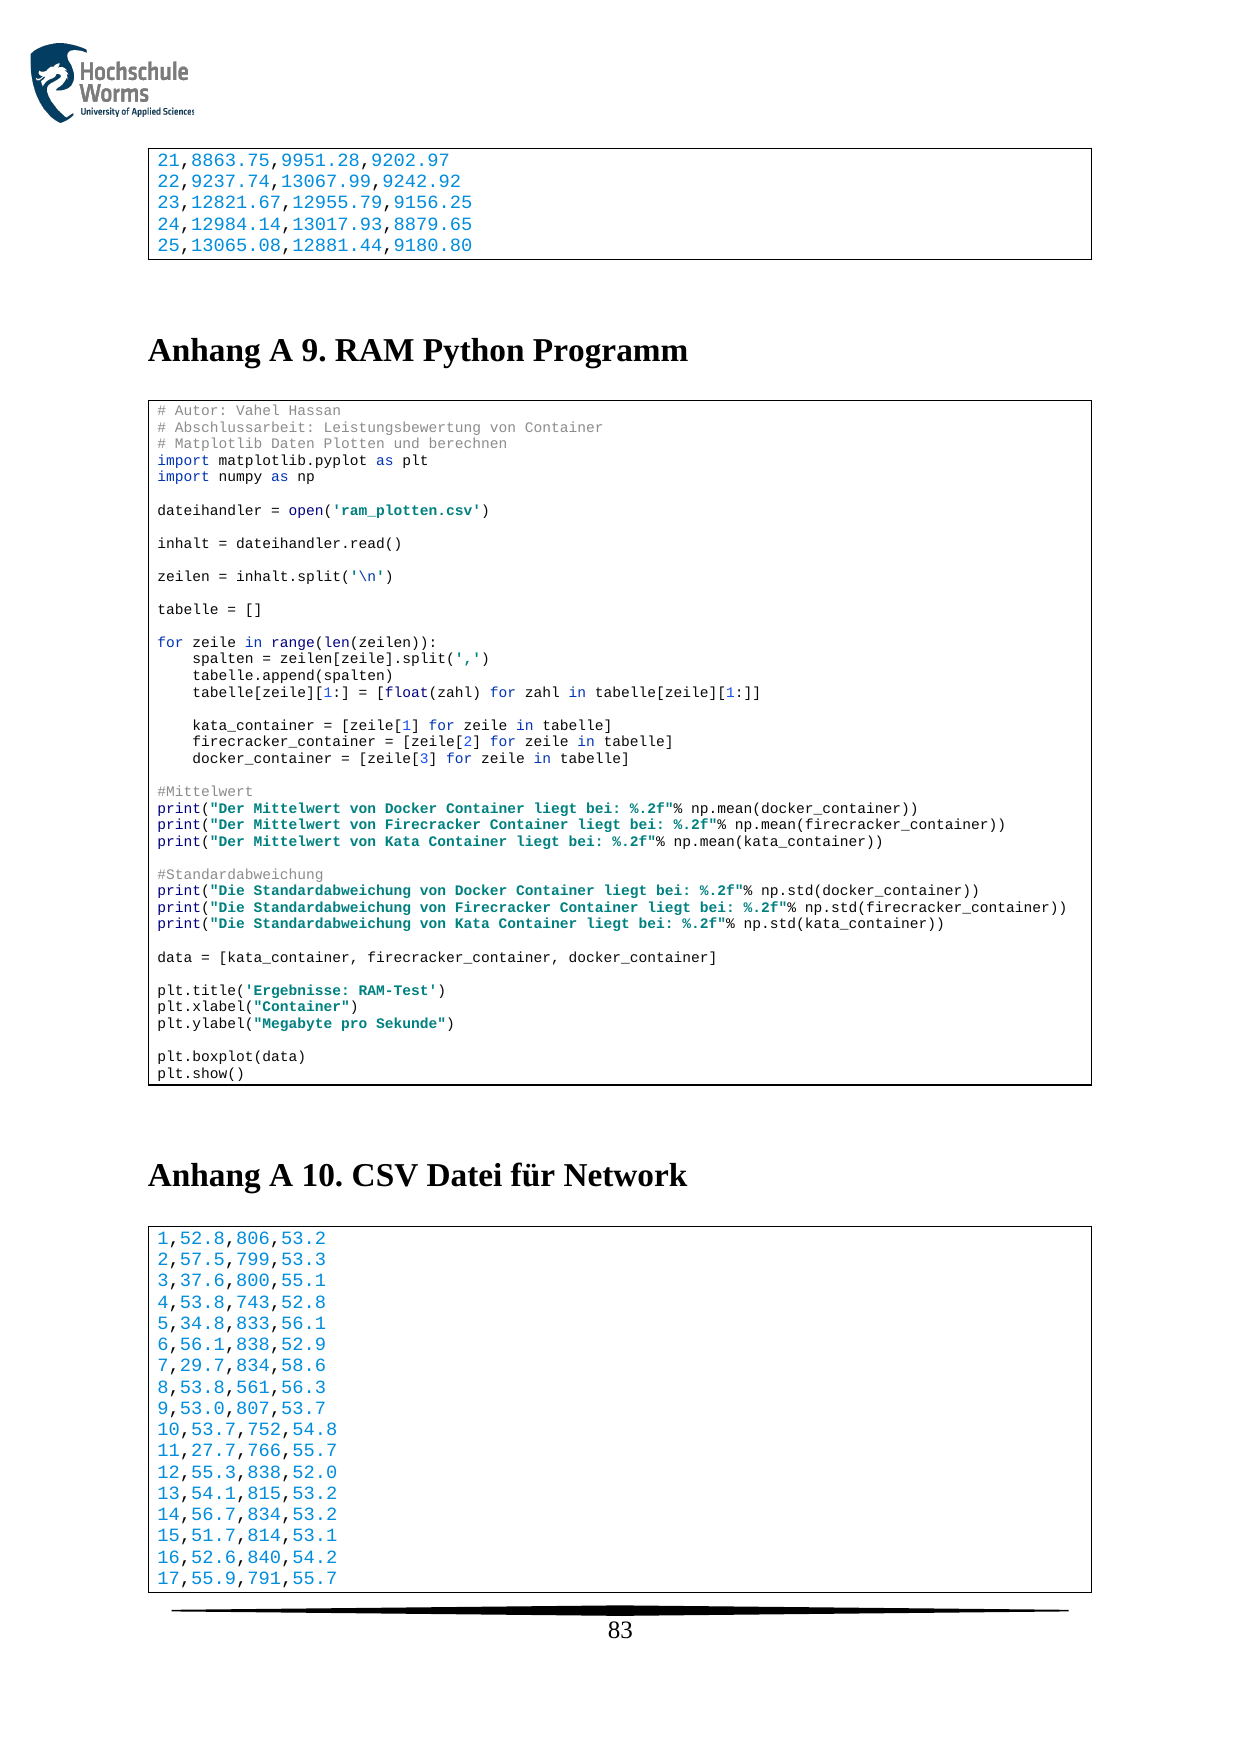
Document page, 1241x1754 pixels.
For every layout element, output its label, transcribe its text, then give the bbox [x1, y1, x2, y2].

text # Autor: Vahel Hassan # Abschlussarbeit: Leistungsbewertung von Container # Matplotlib Daten Plotten und berechnen import matplotlib.pyplot as plt import numpy as np dateihandler = open('ram_plotten.csv') inhalt = dateihandler.read() zeilen = inhalt.split('\n') tabelle = [] for zeile in range(len(zeilen)): spalten = zeilen[zeile].split(',') tabelle.append(spalten) tabelle[zeile][1:] = [float(zahl) for zahl in tabelle[zeile][1:]] kata_container = [zeile[1] for zeile in tabelle] firecracker_container = [zeile[2] for zeile in tabelle] docker_container = [zeile[3] for zeile in tabelle] #Mittelwert print("Der Mittelwert von Docker Container liegt bei: %.2f"% np.mean(docker_container)) print("Der Mittelwert von Firecracker Container liegt bei: %.2f"% np.mean(firecracker_container)) print("Der Mittelwert von Kata Container liegt bei: %.2f"% np.mean(kata_container)) #Standardabweichung print("Die Standardabweichung von Docker Container liegt bei: %.2f"% np.std(docker_container)) print("Die Standardabweichung von Firecracker Container liegt bei: %.2f"% np.std(firecracker_container)) print("Die Standardabweichung von Kata Container liegt bei: %.2f"% np.std(kata_container)) data = [kata_container, firecracker_container, docker_container] plt.title('Ergebnisse: RAM-Test') plt.xlabel("Container") plt.ylabel("Megabyte pro Sekunde") plt.boxplot(data) plt.show() [149, 401, 1091, 1084]
text 1,52.8,806,53.2 2,57.5,799,53.3 3,37.6,800,55.1 4,53.8,743,52.8 5,34.8,833,56.1 6,56.1,838,52.9 7,29.7,834,58.6 8,53.8,561,56.3 9,53.0,807,53.7 10,53.7,752,54.8 11,27.7,766,55.7 12,55.3,838,52.0 13,54.1,815,53.2 14,56.7,834,53.2 15,51.7,814,53.1 16,52.6,840,54.2 17,55.9,791,55.7 [149, 1227, 1091, 1592]
text Anhang A 10. CSV Datei für Network [148, 1156, 1092, 1194]
text Anhang A 9. RAM Python Programm [148, 330, 1092, 368]
text 21,8863.75,9951.28,9202.97 22,9237.74,13067.99,9242.92 23,12821.67,12955.79,9156.25 24,12984.14,13017.93,8879.65 25,13065.08,12881.44,9180.80 [149, 149, 1091, 259]
